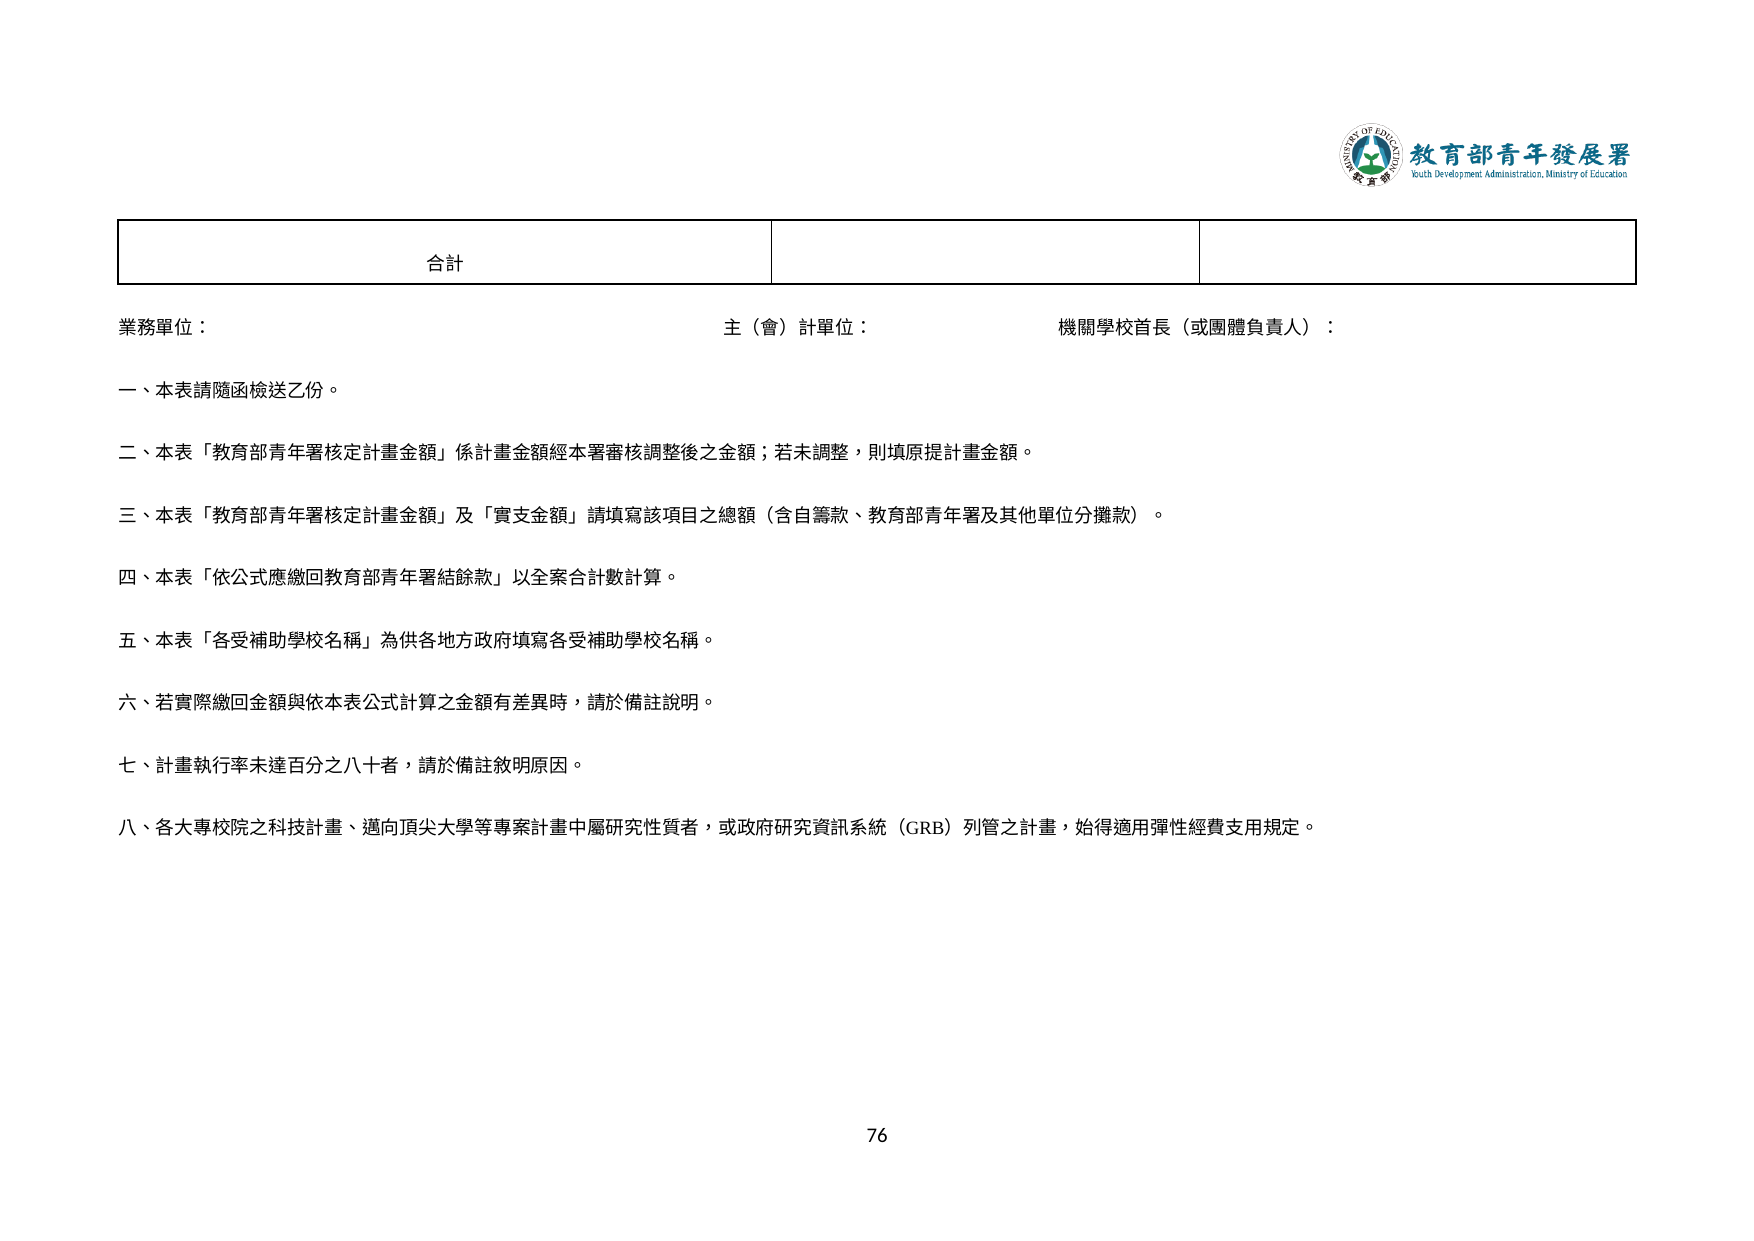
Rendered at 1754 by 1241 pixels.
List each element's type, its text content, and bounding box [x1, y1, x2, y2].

text 二、本表「教育部青年署核定計畫金額」係計畫金額經本署審核調整後之金額；若未調整，則填原提計畫金額。 [118, 410, 1636, 472]
text 六、若實際繳回金額與依本表公式計算之金額有差異時，請於備註說明。 [118, 660, 1636, 722]
table_cell 合計 [119, 221, 771, 283]
text 五、本表「各受補助學校名稱」為供各地方政府填寫各受補助學校名稱。 [118, 597, 1636, 660]
text 一、本表請隨函檢送乙份。 [118, 347, 1636, 410]
table_cell [772, 221, 1199, 283]
text 業務單位： 主（會）計單位： 機關學校首長（或團體負責人）： [118, 285, 1636, 347]
text 八、各大專校院之科技計畫、邁向頂尖大學等專案計畫中屬研究性質者，或政府研究資訊系統（GRB）列管之計畫，始得適用彈性經費支用規定。 [118, 785, 1636, 847]
text 三、本表「教育部青年署核定計畫金額」及「實支金額」請填寫該項目之總額（含自籌款、教育部青年署及其他單位分攤款）。 [118, 472, 1636, 535]
text 七、計畫執行率未達百分之八十者，請於備註敘明原因。 [118, 722, 1636, 785]
text 四、本表「依公式應繳回教育部青年署結餘款」以全案合計數計算。 [118, 535, 1636, 597]
table_cell [1200, 221, 1635, 283]
